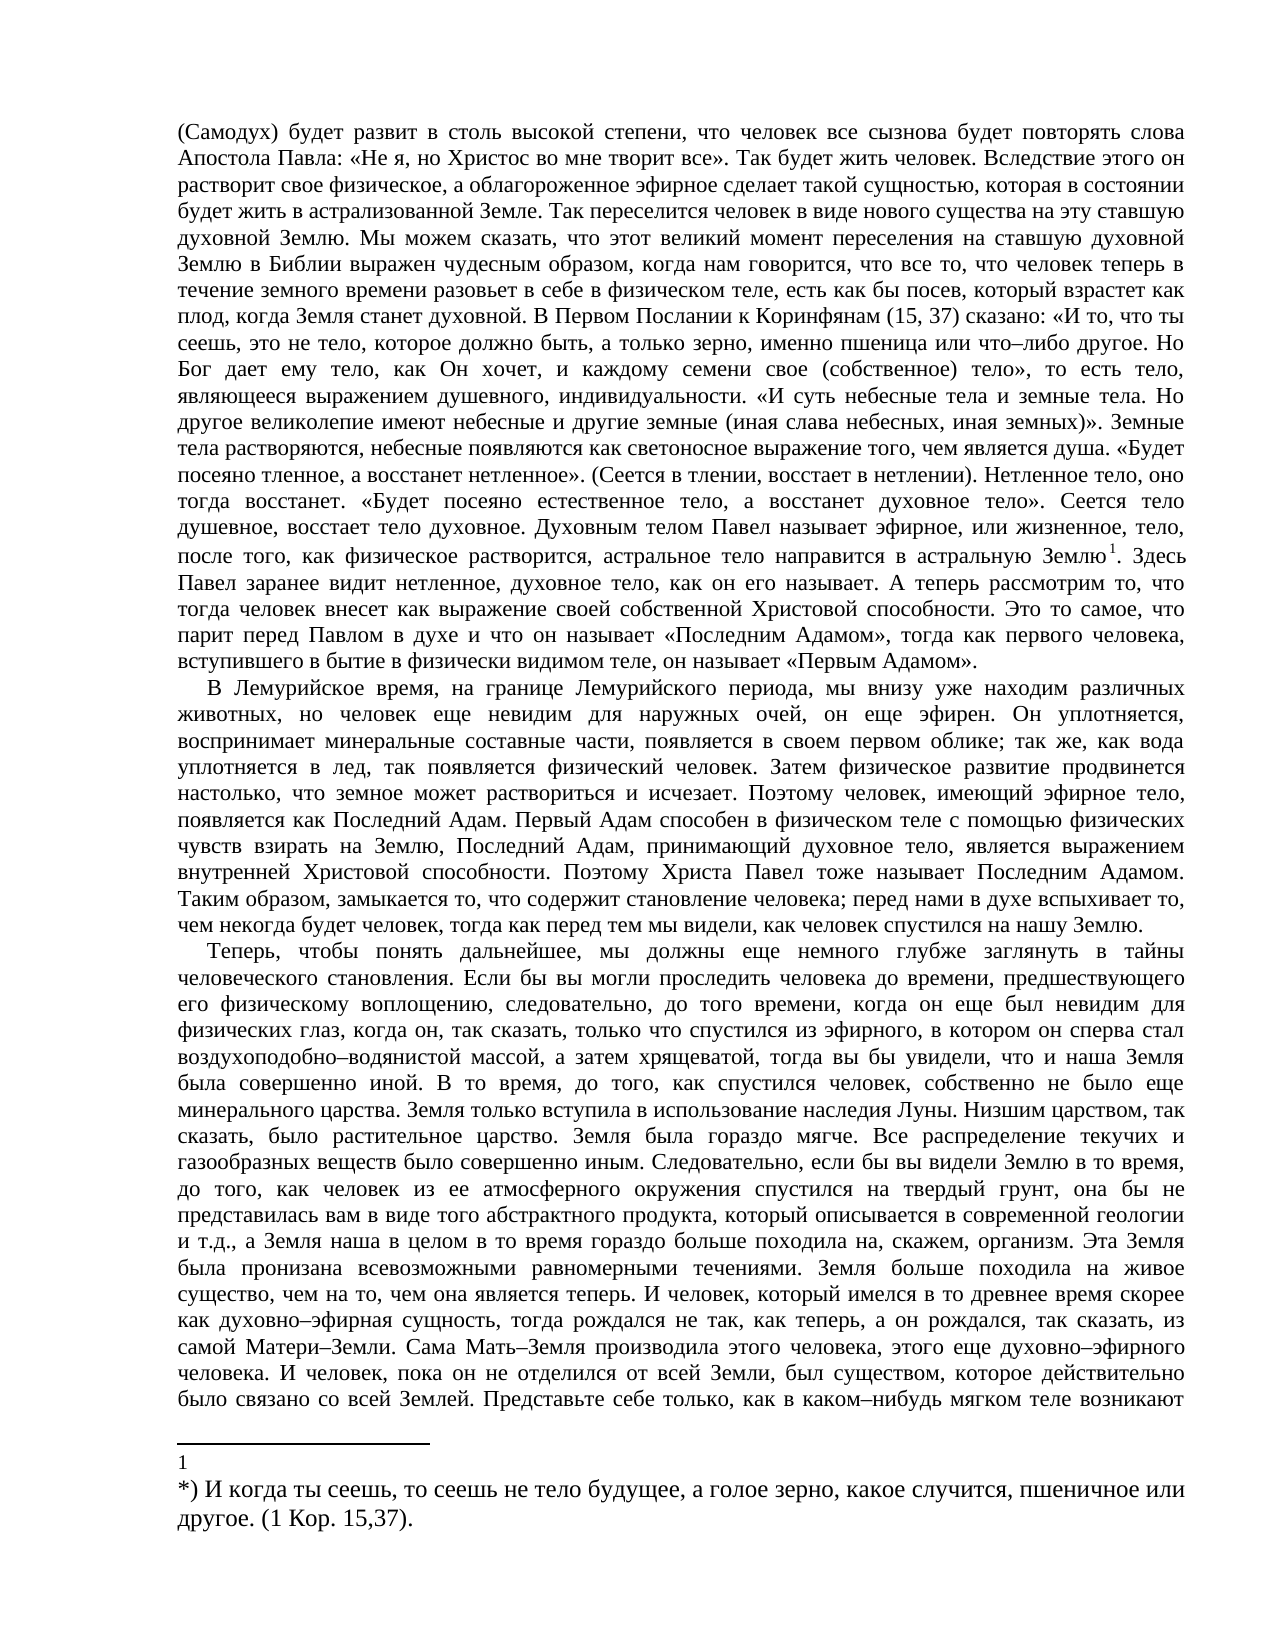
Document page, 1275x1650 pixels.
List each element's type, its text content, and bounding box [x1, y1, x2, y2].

text *) И когда ты сеешь, то сеешь не тело будущее, а голое зерно, какое случится, пшеничное или другое. (1 Кор. 15,37). [177, 1474, 1186, 1532]
text В Лемурийское время, на границе Лемурийского периода, мы внизу уже находим различных животных, но человек еще невидим для наружных очей, он еще эфирен. Он уплотняется, воспринимает минеральные составные части, появляется в своем первом облике; так же, как вода уплотняется в лед, так появляется физический человек. Затем физическое развитие продвинется настолько, что земное может раствориться и исчезает. Поэтому человек, имеющий эфирное тело, появляется как Последний Адам. Первый Адам способен в физическом теле с помощью физических чувств взирать на Землю, Последний Адам, принимающий духовное тело, является выражением внутренней Христовой способности. Поэтому Христа Павел тоже называет Последним Адамом. Таким образом, замыкается то, что содержит становление человека; перед нами в духе вспыхивает то, чем некогда будет человек, тогда как перед тем мы видели, как человек спустился на нашу Землю. [177, 674, 1186, 937]
text Теперь, чтобы понять дальнейшее, мы должны еще немного глубже заглянуть в тайны человеческого становления. Если бы вы могли проследить человека до времени, предшествующего его физическому воплощению, следовательно, до того времени, когда он еще был невидим для физических глаз, когда он, так сказать, только что спустился из эфирного, в котором он сперва стал воздухоподобно–водянистой массой, а затем хрящеватой, тогда вы бы увидели, что и наша Земля была совершенно иной. В то время, до того, как спустился человек, собственно не было еще минерального царства. Земля только вступила в использование наследия Луны. Низшим царством, так сказать, было растительное царство. Земля была гораздо мягче. Все распределение текучих и газообразных веществ было совершенно иным. Следовательно, если бы вы видели Землю в то время, до того, как человек из ее атмосферного окружения спустился на твердый грунт, она бы не представилась вам в виде того абстрактного продукта, который описывается в современной геологии и т.д., а Земля наша в целом в то время гораздо больше походила на, скажем, организм. Эта Земля была пронизана всевозможными равномерными течениями. Земля больше походила на живое существо, чем на то, чем она является теперь. И человек, который имелся в то древнее время скорее как духовно–эфирная сущность, тогда рождался не так, как теперь, а он рождался, так сказать, из самой Матери–Земли. Сама Мать–Земля производила этого человека, этого еще духовно–эфирного человека. И человек, пока он не отделился от всей Земли, был существом, которое действительно было связано со всей Землей. Представьте себе только, как в каком–нибудь мягком теле возникают [177, 937, 1186, 1412]
text (Самодух) будет развит в столь высокой степени, что человек все сызнова будет повторять слова Апостола Павла: «Не я, но Христос во мне творит все». Так будет жить человек. Вследствие этого он растворит свое физическое, а облагороженное эфирное сделает такой сущностью, которая в состоянии будет жить в астрализованной Земле. Так переселится человек в виде нового существа на эту ставшую духовной Землю. Мы можем сказать, что этот великий момент переселения на ставшую духовной Землю в Библии выражен чудесным образом, когда нам говорится, что все то, что человек теперь в течение земного времени разовьет в себе в физическом теле, есть как бы посев, который взрастет как плод, когда Земля станет духовной. В Первом Послании к Коринфянам (15, 37) сказано: «И то, что ты сеешь, это не тело, которое должно быть, а только зерно, именно пшеница или что–либо другое. Но Бог дает ему тело, как Он хочет, и каждому семени свое (собственное) тело», то есть тело, являющееся выражением душевного, индивидуальности. «И суть небесные тела и земные тела. Но другое великолепие имеют небесные и другие земные (иная слава небесных, иная земных)». Земные тела растворяются, небесные появляются как светоносное выражение того, чем является душа. «Будет посеяно тленное, а восстанет нетленное». (Сеется в тлении, восстает в нетлении). Нетленное тело, оно тогда восстанет. «Будет посеяно естественное тело, а восстанет духовное тело». Сеется тело душевное, восстает тело духовное. Духовным телом Павел называет эфирное, или жизненное, тело, после того, как физическое растворится, астральное тело направится в астральную Землю. Здесь Павел заранее видит нетленное, духовное тело, как он его называет. А теперь рассмотрим то, что тогда человек внесет как выражение своей собственной Христовой способности. Это то самое, что парит перед Павлом в духе и что он называет «Последним Адамом», тогда как первого человека, вступившего в бытие в физически видимом теле, он называет «Первым Адамом». [177, 118, 1186, 674]
